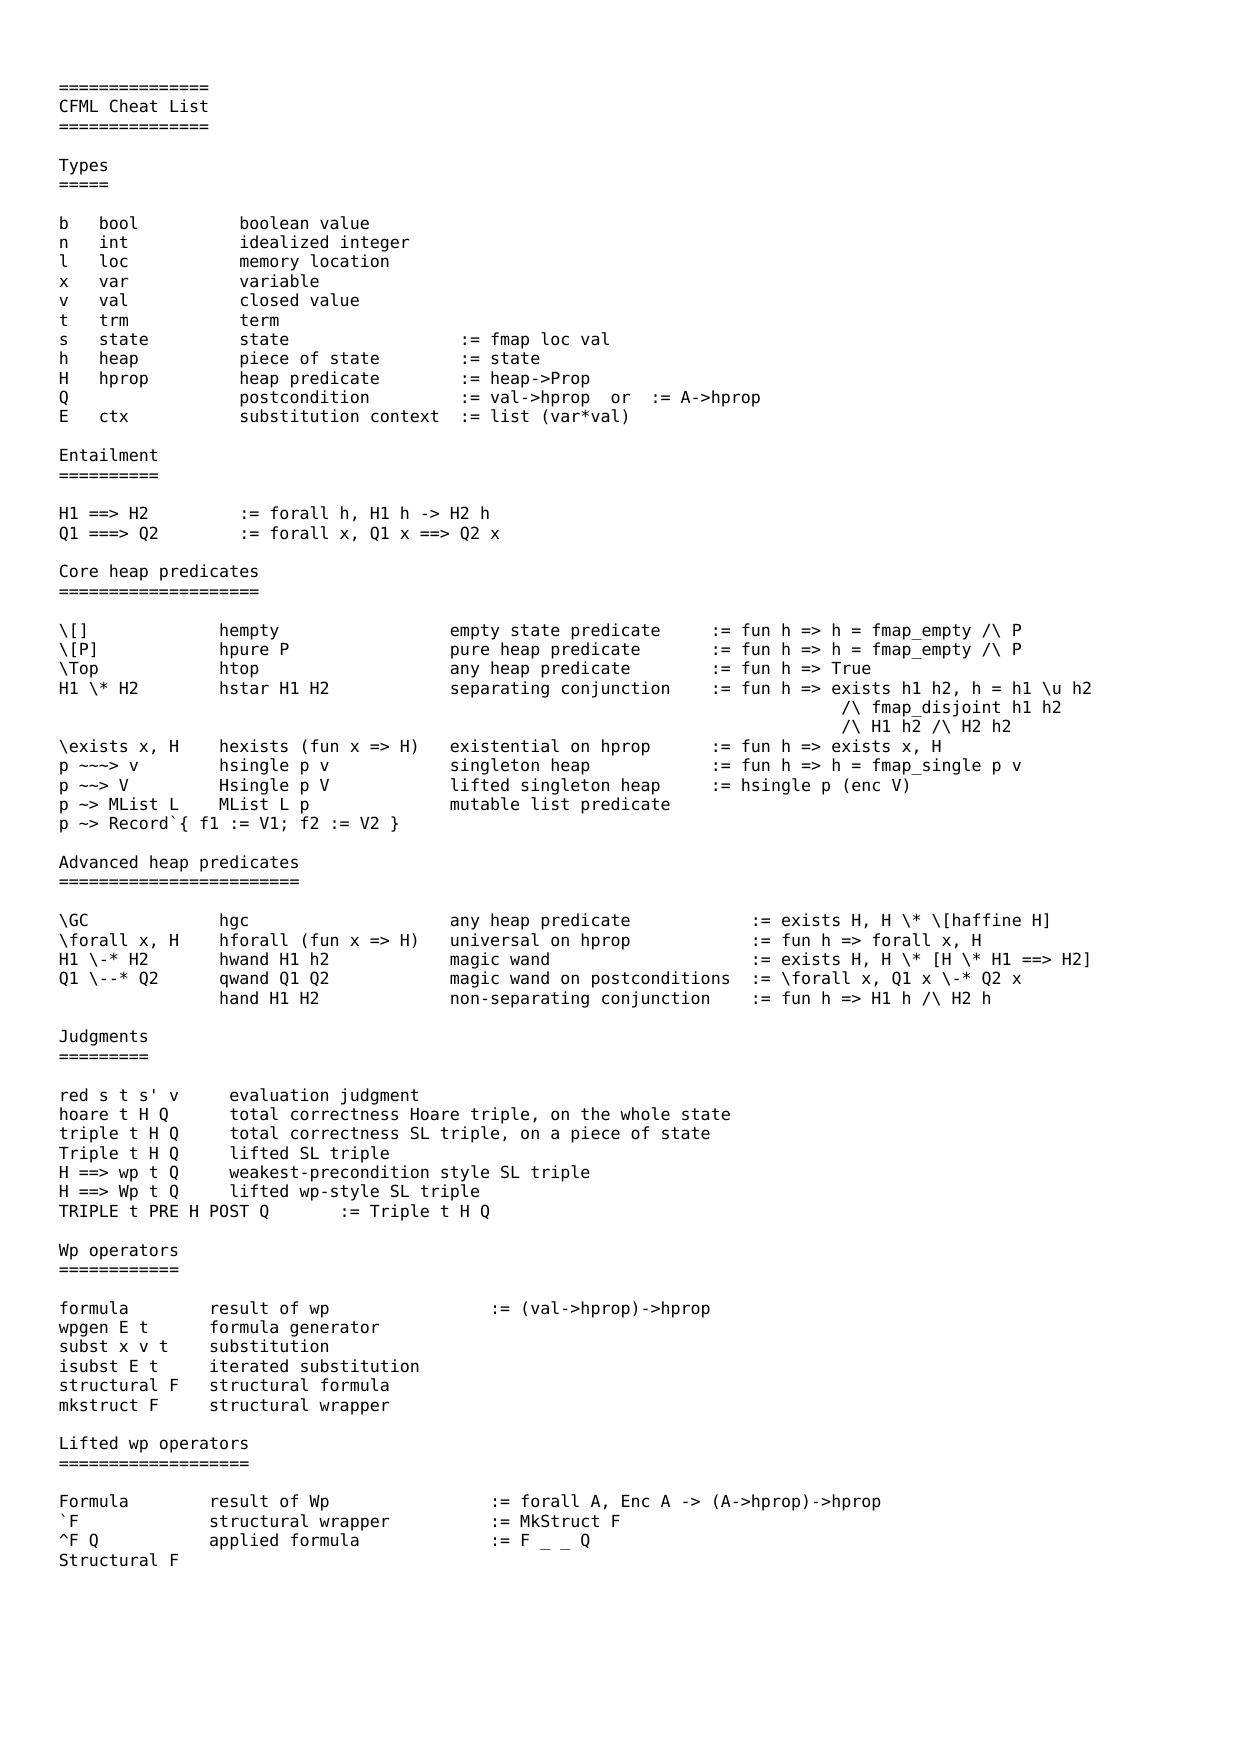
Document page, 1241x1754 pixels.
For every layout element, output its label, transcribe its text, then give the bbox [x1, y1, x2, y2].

text mkstruct F structural wrapper [58, 1395, 1182, 1415]
text hand H1 H2 non-separating conjunction := fun h => H1 h /\ H2 h [58, 988, 1182, 1008]
text =================== [58, 1453, 1182, 1473]
text E ctx substitution context := list (var*val) [58, 407, 1182, 427]
text \[] hempty empty state predicate := fun h => h = fmap_empty /\ P [58, 620, 1182, 640]
text p ~~> V Hsingle p V lifted singleton heap := hsingle p (enc V) [58, 775, 1182, 795]
text Q1 \--* Q2 qwand Q1 Q2 magic wand on postconditions := \forall x, Q1 x \-* Q2 x [58, 969, 1182, 988]
text `F structural wrapper := MkStruct F [58, 1512, 1182, 1531]
text H hprop heap predicate := heap->Prop [58, 368, 1182, 388]
text \exists x, H hexists (fun x => H) existential on hprop := fun h => exists x, H [58, 737, 1182, 756]
text \GC hgc any heap predicate := exists H, H \* \[haffine H] [58, 911, 1182, 930]
text t trm term [58, 310, 1182, 330]
text v val closed value [58, 291, 1182, 310]
text ========== [58, 465, 1182, 485]
text wpgen E t formula generator [58, 1318, 1182, 1337]
text \Top htop any heap predicate := fun h => True [58, 659, 1182, 678]
text p ~> Record`{ f1 := V1; f2 := V2 } [58, 814, 1182, 833]
text Entailment [58, 446, 1182, 465]
text /\ H1 h2 /\ H2 h2 [58, 717, 1182, 737]
text Core heap predicates [58, 562, 1182, 582]
text n int idealized integer [58, 233, 1182, 252]
text H ==> wp t Q weakest-precondition style SL triple [58, 1163, 1182, 1182]
text Triple t H Q lifted SL triple [58, 1143, 1182, 1163]
text Q1 ===> Q2 := forall x, Q1 x ==> Q2 x [58, 523, 1182, 543]
text CFML Cheat List [58, 97, 1182, 117]
text ==================== [58, 582, 1182, 601]
text ======================== [58, 872, 1182, 892]
text \forall x, H hforall (fun x => H) universal on hprop := fun h => forall x, H [58, 930, 1182, 950]
text Judgments [58, 1027, 1182, 1047]
text H1 \* H2 hstar H1 H2 separating conjunction := fun h => exists h1 h2, h = h1 \u h2 [58, 678, 1182, 698]
text formula result of wp := (val->hprop)->hprop [58, 1298, 1182, 1318]
text b bool boolean value [58, 213, 1182, 233]
text ========= [58, 1047, 1182, 1066]
text p ~~~> v hsingle p v singleton heap := fun h => h = fmap_single p v [58, 756, 1182, 775]
text structural F structural formula [58, 1376, 1182, 1395]
text Formula result of Wp := forall A, Enc A -> (A->hprop)->hprop [58, 1492, 1182, 1512]
text H1 \-* H2 hwand H1 h2 magic wand := exists H, H \* [H \* H1 ==> H2] [58, 950, 1182, 969]
text ============ [58, 1260, 1182, 1279]
text Advanced heap predicates [58, 853, 1182, 872]
text =============== [58, 78, 1182, 97]
text triple t H Q total correctness SL triple, on a piece of state [58, 1124, 1182, 1143]
text H1 ==> H2 := forall h, H1 h -> H2 h [58, 504, 1182, 523]
text TRIPLE t PRE H POST Q := Triple t H Q [58, 1202, 1182, 1221]
text isubst E t iterated substitution [58, 1357, 1182, 1376]
text p ~> MList L MList L p mutable list predicate [58, 795, 1182, 814]
text H ==> Wp t Q lifted wp-style SL triple [58, 1182, 1182, 1202]
text l loc memory location [58, 252, 1182, 272]
text x var variable [58, 272, 1182, 291]
text =============== [58, 117, 1182, 136]
text Lifted wp operators [58, 1434, 1182, 1453]
text hoare t H Q total correctness Hoare triple, on the whole state [58, 1105, 1182, 1124]
text Q postcondition := val->hprop or := A->hprop [58, 388, 1182, 407]
text subst x v t substitution [58, 1337, 1182, 1357]
text Structural F [58, 1550, 1182, 1570]
text Types [58, 155, 1182, 175]
text ^F Q applied formula := F _ _ Q [58, 1531, 1182, 1550]
text s state state := fmap loc val [58, 330, 1182, 349]
text /\ fmap_disjoint h1 h2 [58, 698, 1182, 717]
text red s t s' v evaluation judgment [58, 1085, 1182, 1105]
text Wp operators [58, 1240, 1182, 1260]
text \[P] hpure P pure heap predicate := fun h => h = fmap_empty /\ P [58, 640, 1182, 659]
text ===== [58, 175, 1182, 194]
text h heap piece of state := state [58, 349, 1182, 368]
